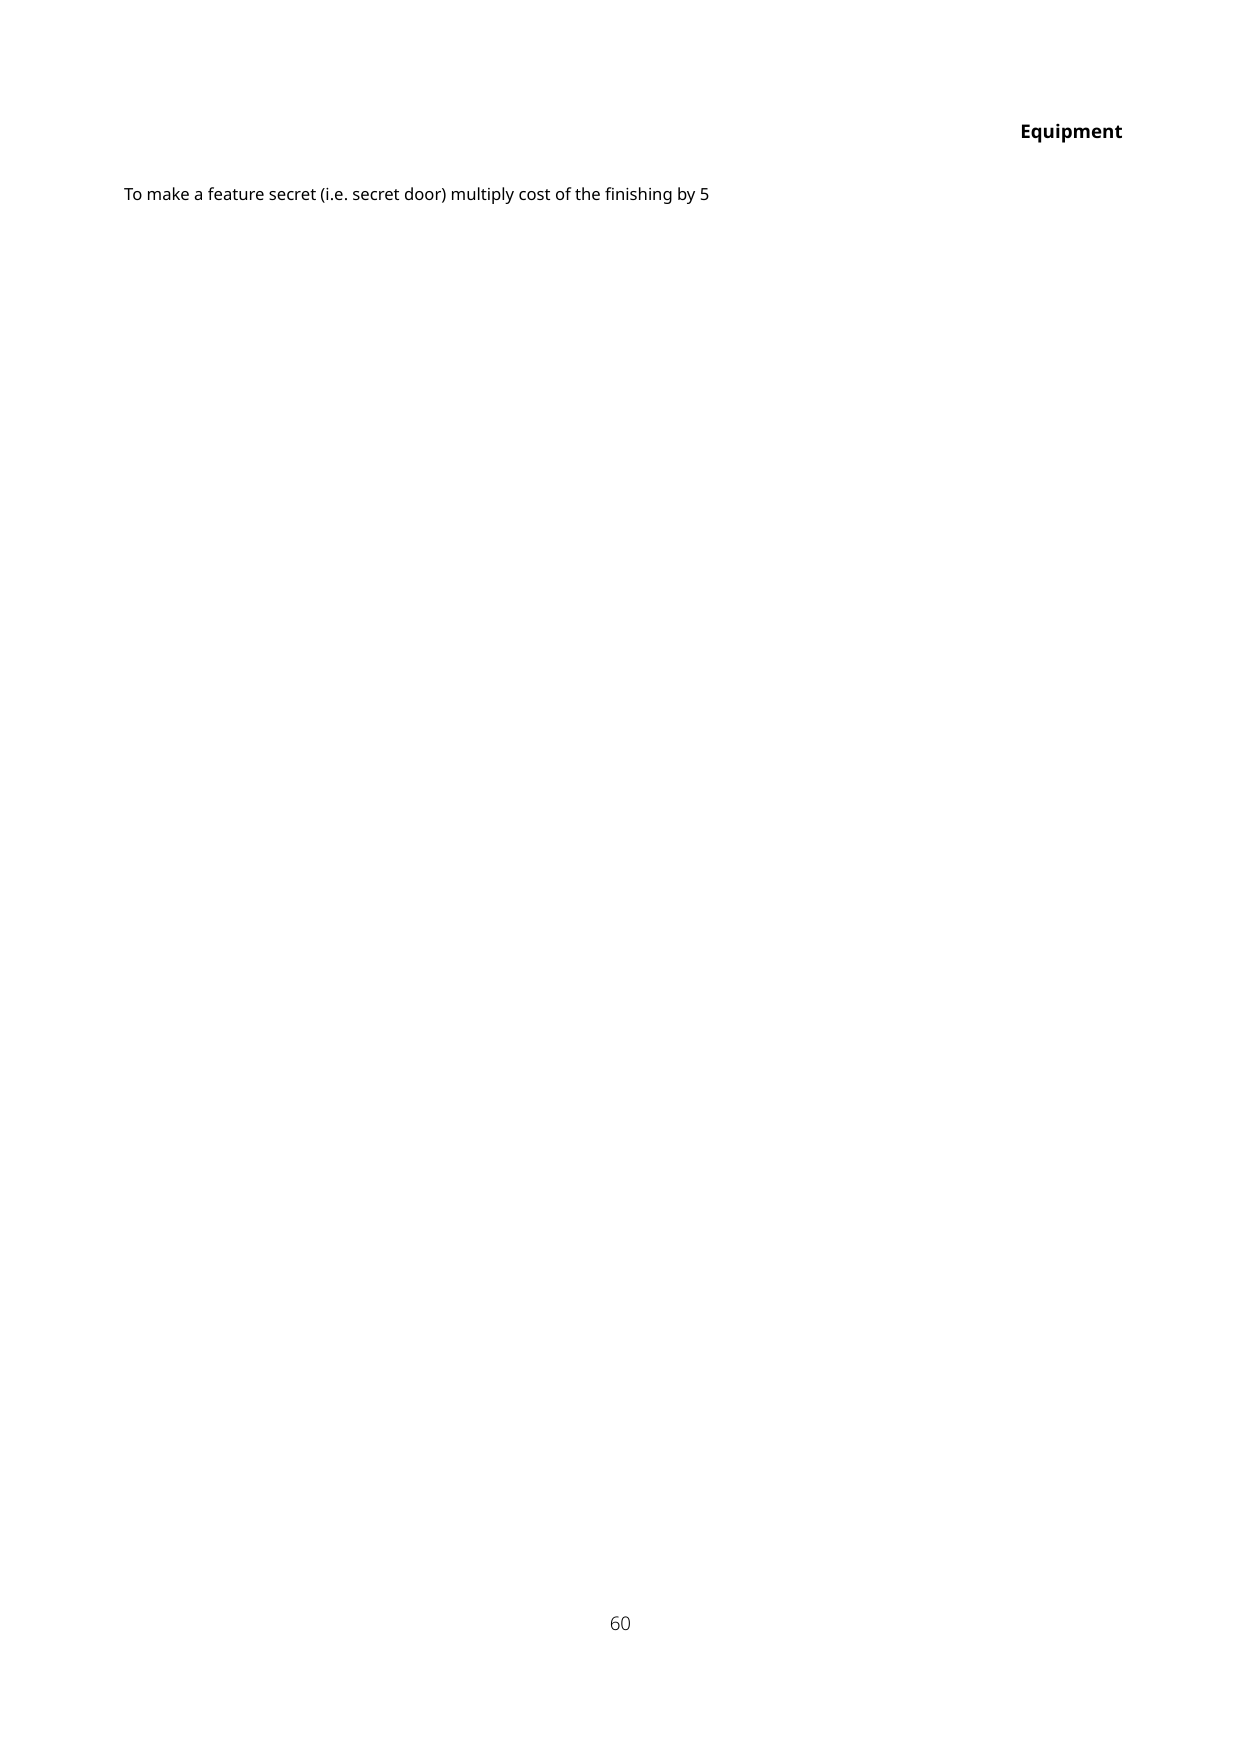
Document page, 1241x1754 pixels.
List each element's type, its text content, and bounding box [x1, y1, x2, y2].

table_cell To make a feature secret (i.e. secret door) multiply cost of the finishing by 5 [118, 173, 1123, 211]
